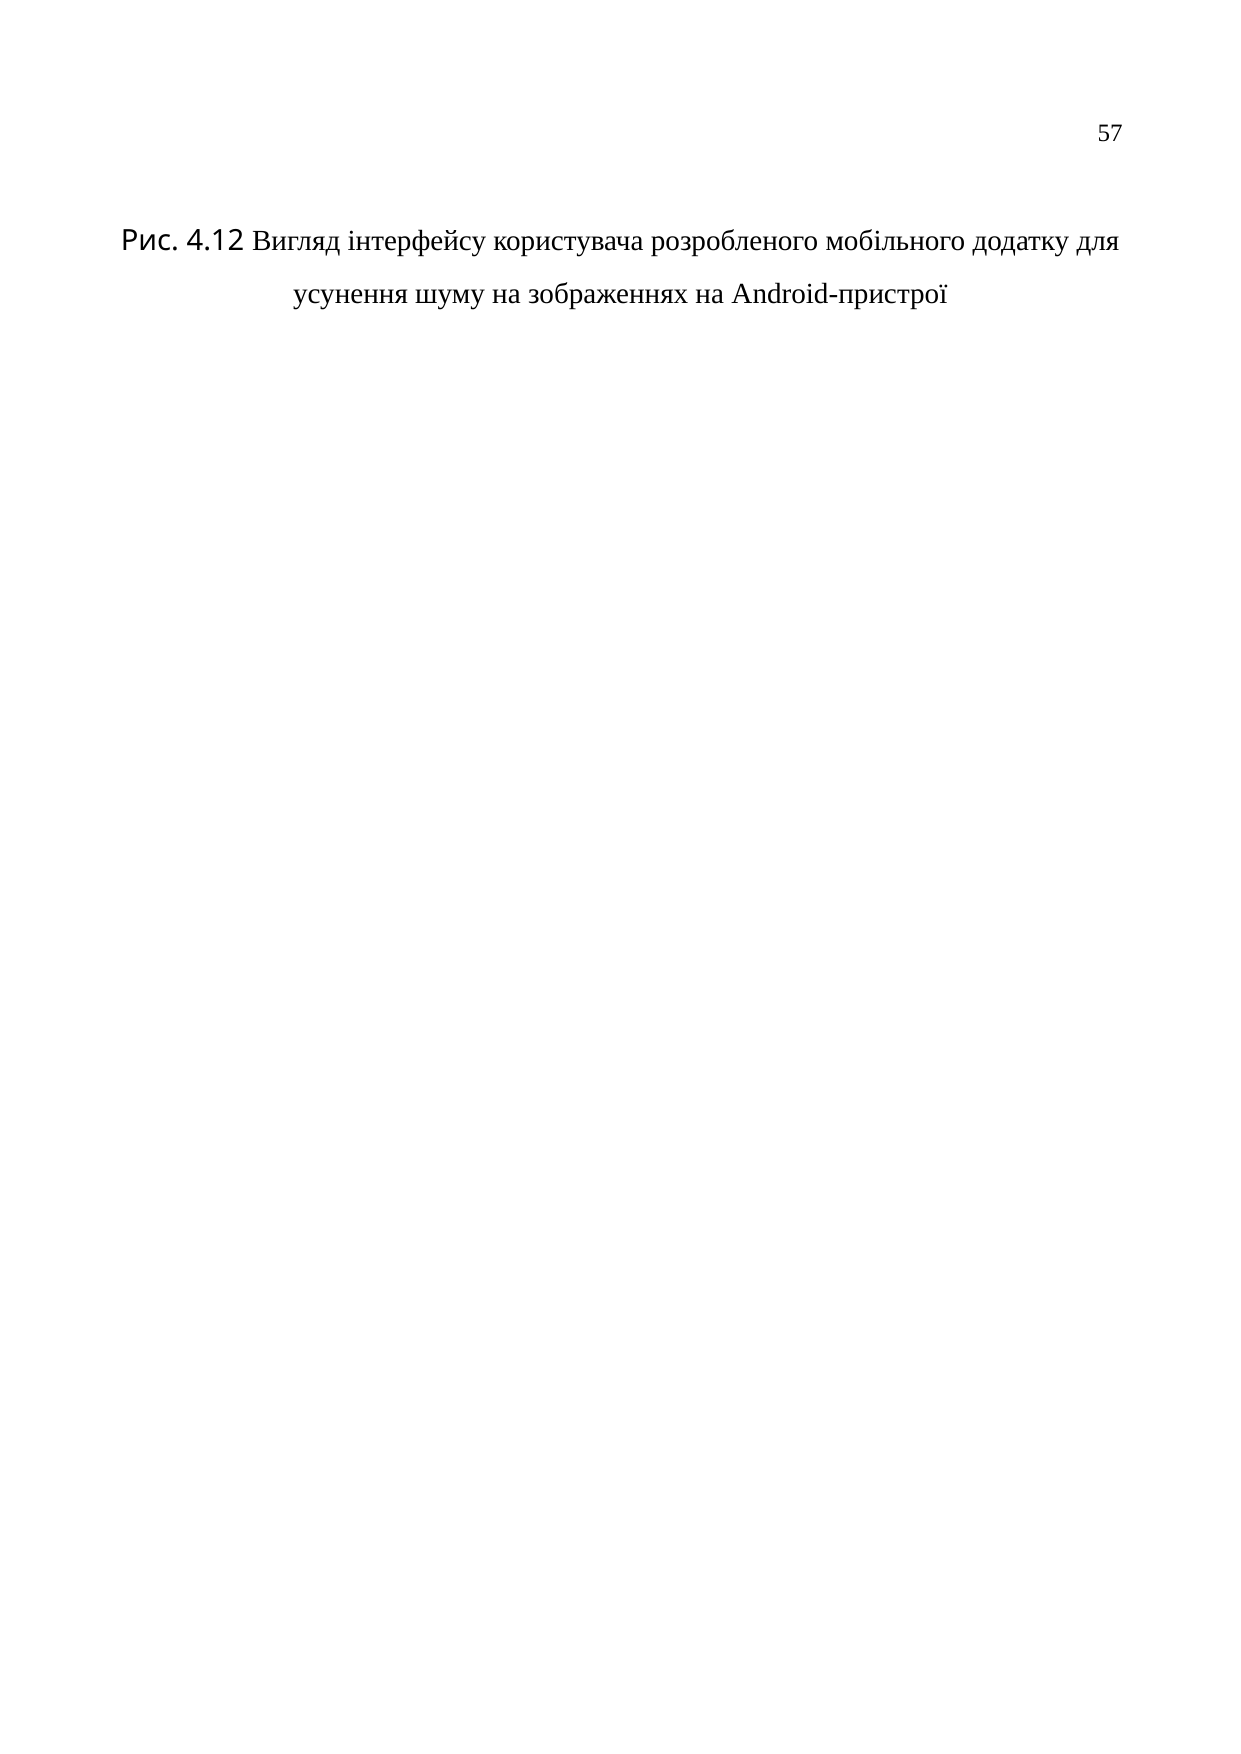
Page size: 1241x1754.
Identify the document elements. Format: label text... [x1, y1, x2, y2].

text Рис. 4.12 Вигляд інтерфейсу користувача розробленого мобільного додатку для усунення шуму на зображеннях на Android-пристрої [118, 219, 1122, 309]
